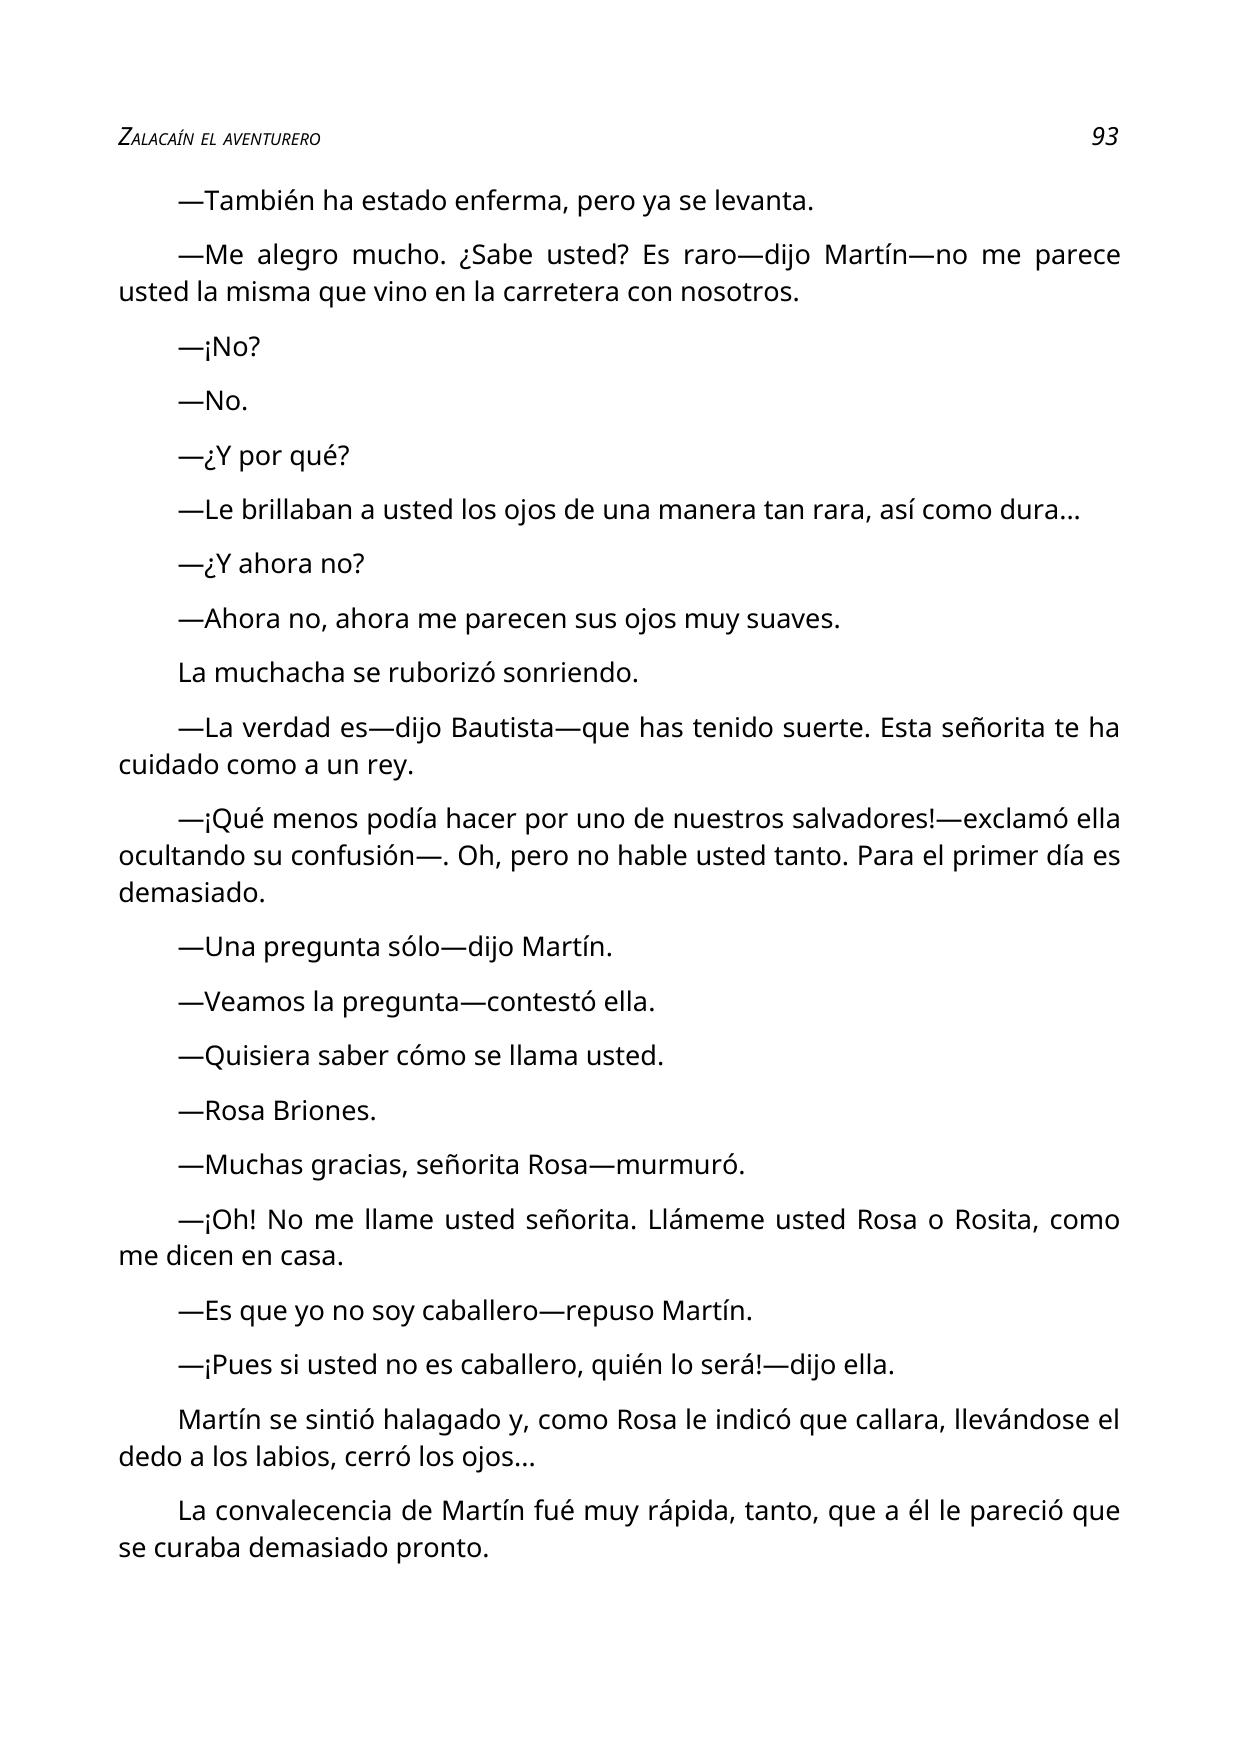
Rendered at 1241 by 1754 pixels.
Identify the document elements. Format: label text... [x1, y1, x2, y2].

text —No. [118, 382, 1122, 418]
text —Le brillaban a usted los ojos de una manera tan rara, así como dura... [118, 491, 1122, 527]
text —Rosa Briones. [118, 1091, 1122, 1128]
text —Veamos la pregunta—contestó ella. [118, 982, 1122, 1019]
text —Ahora no, ahora me parecen sus ojos muy suaves. [118, 600, 1122, 636]
text —La verdad es—dijo Bautista—que has tenido suerte. Esta señorita te ha cuidado como a un rey. [118, 709, 1122, 782]
text —Me alegro mucho. ¿Sabe usted? Es raro—dijo Martín—no me parece usted la misma que vino en la carretera con nosotros. [118, 236, 1122, 309]
text La muchacha se ruborizó sonriendo. [118, 654, 1122, 691]
text —¡No? [118, 327, 1122, 364]
text —También ha estado enferma, pero ya se levanta. [118, 182, 1122, 218]
text —¡Pues si usted no es caballero, quién lo será!—dijo ella. [118, 1346, 1122, 1383]
text —Muchas gracias, señorita Rosa—murmuró. [118, 1146, 1122, 1183]
text —Quisiera saber cómo se llama usted. [118, 1037, 1122, 1074]
text —¡Qué menos podía hacer por uno de nuestros salvadores!—exclamó ella ocultando su confusión—. Oh, pero no hable usted tanto. Para el primer día es demasiado. [118, 800, 1122, 910]
text —¡Oh! No me llame usted señorita. Llámeme usted Rosa o Rosita, como me dicen en casa. [118, 1200, 1122, 1274]
text —¿Y ahora no? [118, 545, 1122, 582]
text —Es que yo no soy caballero—repuso Martín. [118, 1292, 1122, 1328]
text —¿Y por qué? [118, 436, 1122, 473]
text La convalecencia de Martín fué muy rápida, tanto, que a él le pareció que se curaba demasiado pronto. [118, 1492, 1122, 1565]
text Martín se sintió halagado y, como Rosa le indicó que callara, llevándose el dedo a los labios, cerró los ojos... [118, 1401, 1122, 1474]
text —Una pregunta sólo—dijo Martín. [118, 928, 1122, 965]
